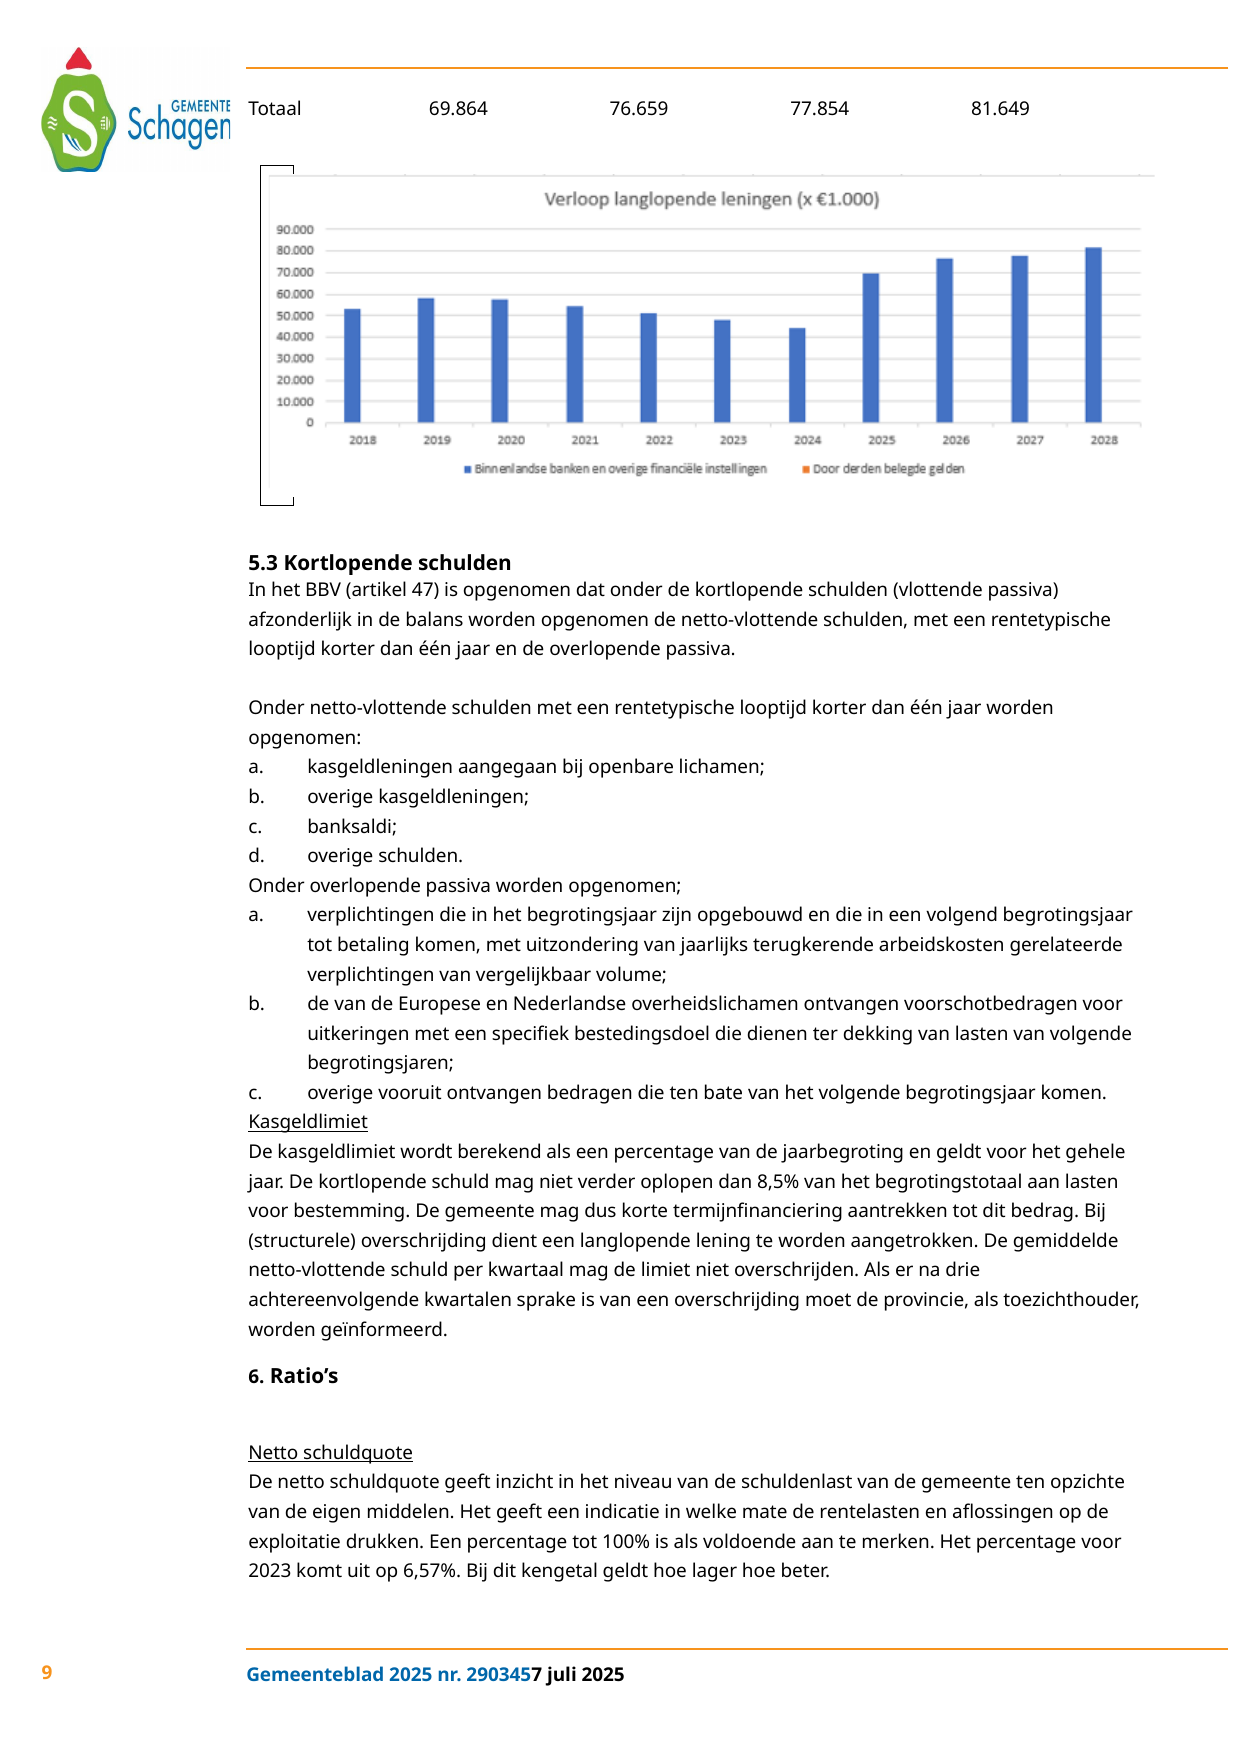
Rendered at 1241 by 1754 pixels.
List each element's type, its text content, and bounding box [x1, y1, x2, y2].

text In het BBV (artikel 47) is opgenomen dat onder de kortlopende schulden (vlottende passiva) afzonderlijk in de balans worden opgenomen de netto-vlottende schulden, met een rentetypische looptijd korter dan één jaar en de overlopende passiva. [248, 576, 1152, 661]
list kasgeldleningen aangegaan bij openbare lichamen; [248, 754, 1152, 779]
text Onder overlopende passiva worden opgenomen; [248, 872, 1152, 898]
picture [268, 174, 1155, 497]
text 5.3 Kortlopende schulden [248, 548, 1152, 576]
table_cell 69.864 [429, 95, 609, 121]
table_cell 81.649 [971, 95, 1152, 121]
list de van de Europese en Nederlandse overheidslichamen ontvangen voorschotbedragen voor uitkeringen met een specifiek bestedingsdoel die dienen ter dekking van lasten van volgende begrotingsjaren; [248, 990, 1152, 1075]
text De kasgeldlimiet wordt berekend als een percentage van de jaarbegroting en geldt voor het gehele jaar. De kortlopende schuld mag niet verder oplopen dan 8,5% van het begrotingstotaal aan lasten voor bestemming. De gemeente mag dus korte termijnfinanciering aantrekken tot dit bedrag. Bij (structurele) overschrijding dient een langlopende lening te worden aangetrokken. De gemiddelde netto-vlottende schuld per kwartaal mag de limiet niet overschrijden. Als er na drie achtereenvolgende kwartalen sprake is van een overschrijding moet de provincie, als toezichthouder, worden geïnformeerd. [248, 1138, 1152, 1341]
text Kasgeldlimiet [248, 1109, 1152, 1134]
table_cell 76.659 [609, 95, 790, 121]
text Netto schuldquote [248, 1439, 1152, 1465]
text De netto schuldquote geeft inzicht in het niveau van de schuldenlast van de gemeente ten opzichte van de eigen middelen. Het geeft een indicatie in welke mate de rentelasten en aflossingen op de exploitatie drukken. Een percentage tot 100% is als voldoende aan te merken. Het percentage voor 2023 komt uit op 6,57%. Bij dit kengetal geldt hoe lager hoe beter. [248, 1469, 1152, 1583]
list overige kasgeldleningen; [248, 783, 1152, 809]
table_cell Totaal [248, 95, 429, 121]
table_cell 77.854 [790, 95, 971, 121]
text 6. Ratio’s [248, 1361, 1152, 1390]
list overige schulden. [248, 842, 1152, 868]
list overige vooruit ontvangen bedragen die ten bate van het volgende begrotingsjaar komen. [248, 1079, 1152, 1105]
list banksaldi; [248, 813, 1152, 838]
text Onder netto-vlottende schulden met een rentetypische looptijd korter dan één jaar worden opgenomen: [248, 694, 1152, 750]
picture [41, 47, 231, 172]
list verplichtingen die in het begrotingsjaar zijn opgebouwd en die in een volgend begrotingsjaar tot betaling komen, met uitzondering van jaarlijks terugkerende arbeidskosten gerelateerde verplichtingen van vergelijkbaar volume; [248, 902, 1152, 986]
